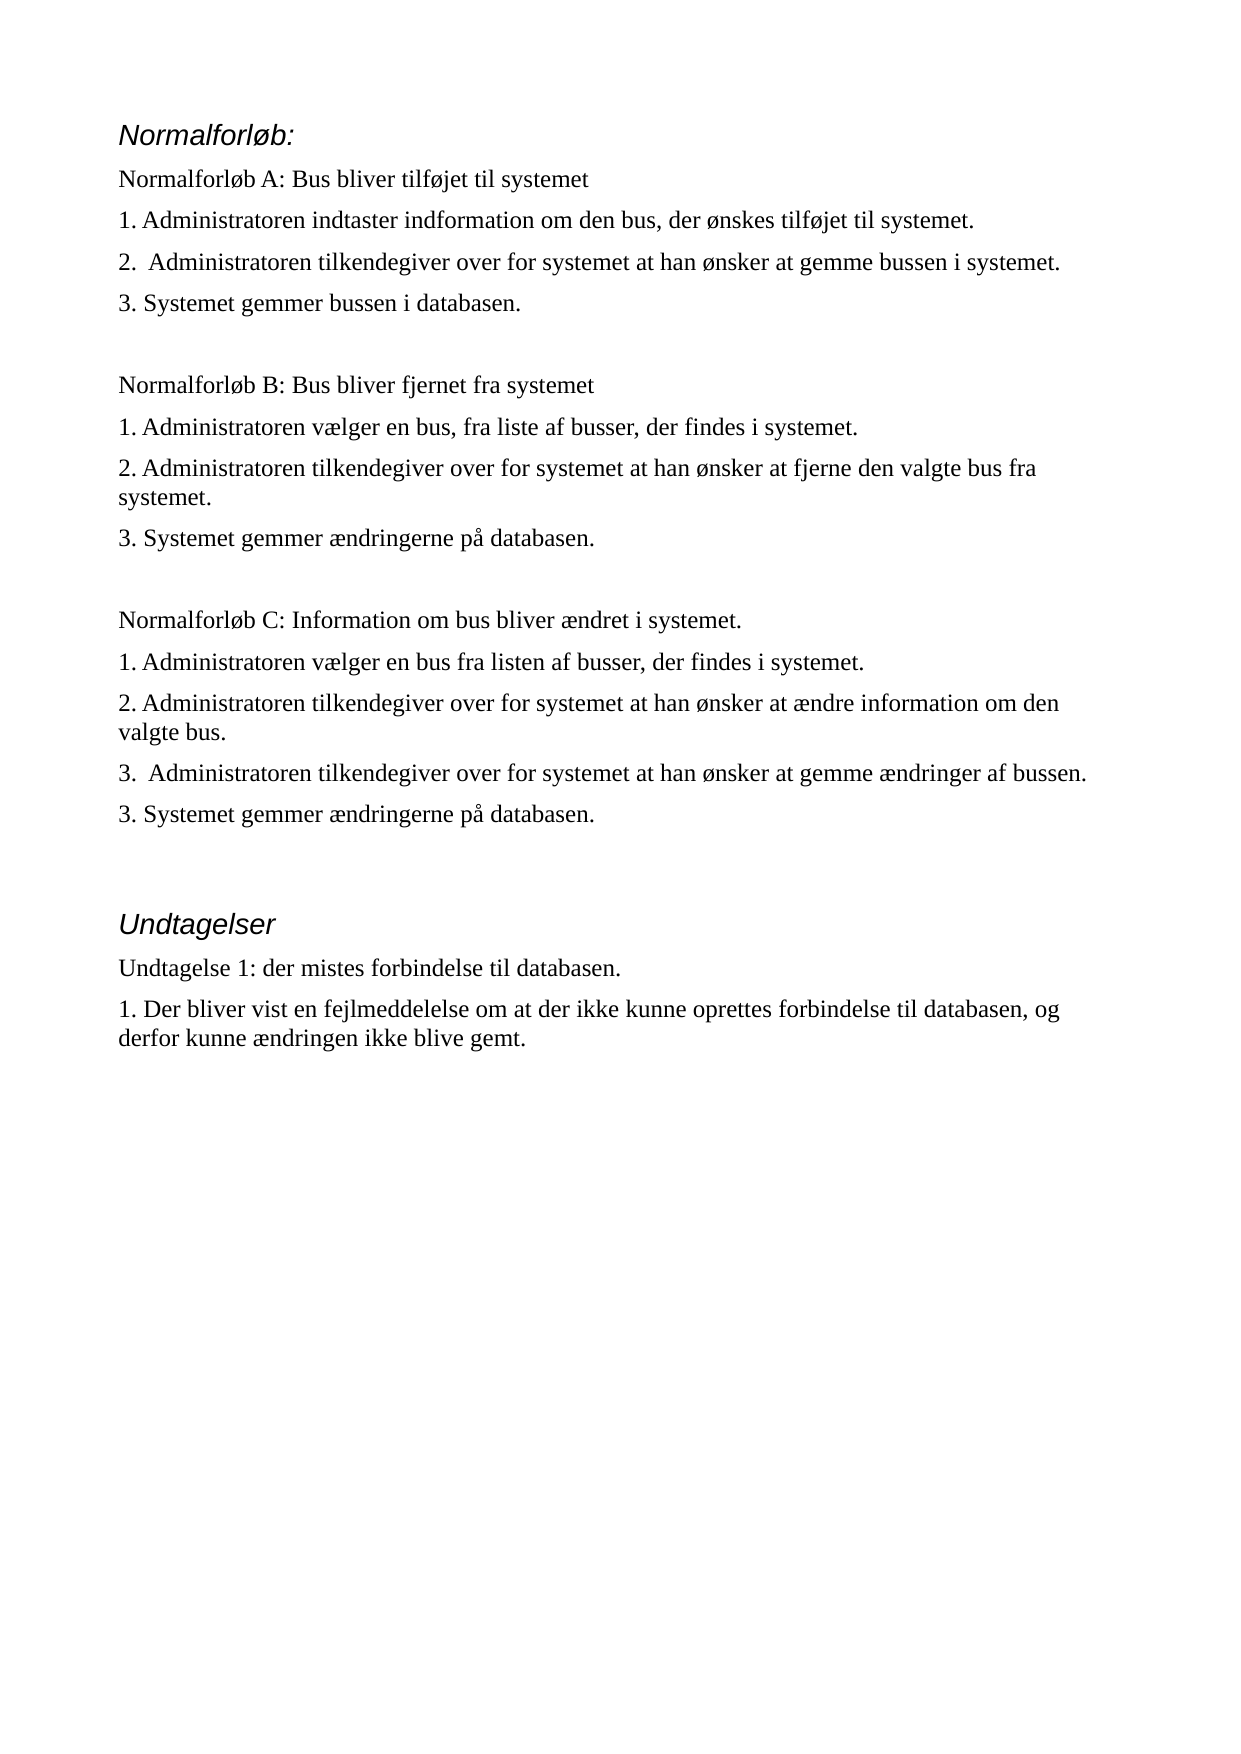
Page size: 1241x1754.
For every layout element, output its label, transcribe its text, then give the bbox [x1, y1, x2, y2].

text 2. Administratoren tilkendegiver over for systemet at han ønsker at fjerne den valgte bus fra systemet. [118, 453, 1122, 510]
subtitle Undtagelser [118, 907, 1122, 940]
text Undtagelse 1: der mistes forbindelse til databasen. [118, 953, 1122, 981]
text 1. Administratoren vælger en bus fra listen af busser, der findes i systemet. [118, 647, 1122, 675]
text Normalforløb C: Information om bus bliver ændret i systemet. [118, 605, 1122, 634]
text 3. Administratoren tilkendegiver over for systemet at han ønsker at gemme ændringer af bussen. [118, 758, 1122, 787]
text 2. Administratoren tilkendegiver over for systemet at han ønsker at ændre information om den valgte bus. [118, 688, 1122, 745]
text 1. Administratoren vælger en bus, fra liste af busser, der findes i systemet. [118, 412, 1122, 440]
text 1. Administratoren indtaster indformation om den bus, der ønskes tilføjet til systemet. [118, 205, 1122, 234]
text Normalforløb A: Bus bliver tilføjet til systemet [118, 164, 1122, 193]
text 2. Administratoren tilkendegiver over for systemet at han ønsker at gemme bussen i systemet. [118, 247, 1122, 275]
text Normalforløb B: Bus bliver fjernet fra systemet [118, 370, 1122, 399]
text 1. Der bliver vist en fejlmeddelelse om at der ikke kunne oprettes forbindelse til databasen, og derfor kunne ændringen ikke blive gemt. [118, 994, 1122, 1051]
text 3. Systemet gemmer ændringerne på databasen. [118, 799, 1122, 828]
subtitle Normalforløb: [118, 118, 1122, 152]
text 3. Systemet gemmer ændringerne på databasen. [118, 523, 1122, 552]
text 3. Systemet gemmer bussen i databasen. [118, 288, 1122, 317]
